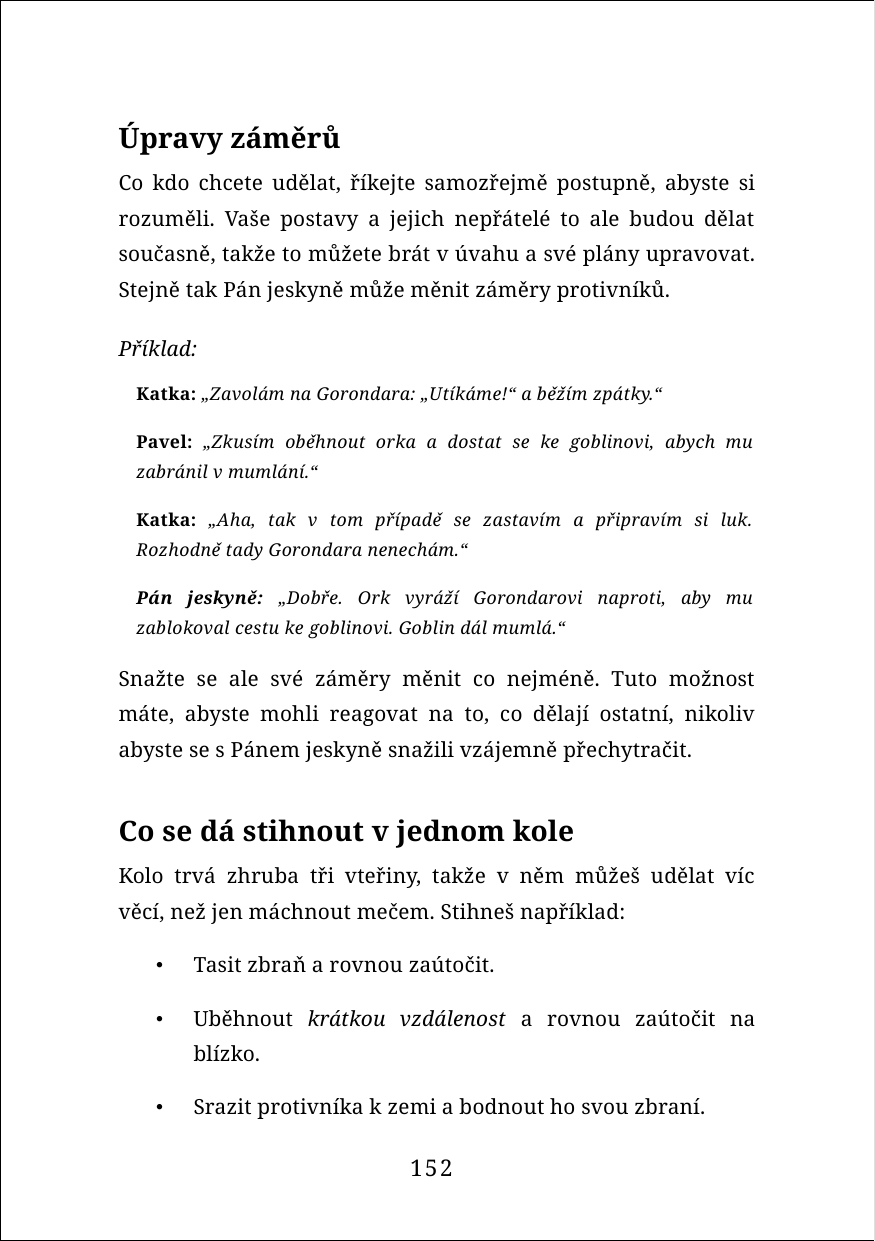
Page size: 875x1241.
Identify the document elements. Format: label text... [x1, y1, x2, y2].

text Katka: „Aha, tak v tom případě se zastavím a připravím si luk. Rozhodně tady Gorondara nenechám.“ [136, 507, 756, 562]
subtitle Co se dá stihnout v jednom kole [118, 812, 756, 850]
text Snažte se ale své záměry měnit co nejméně. Tuto možnost máte, abyste mohli reagovat na to, co dělají ostatní, nikoliv abyste se s Pánem jeskyně snažili vzájemně přechytračit. [118, 664, 756, 763]
text Katka: „Zavolám na Gorondara: „Utíkáme!“ a běžím zpátky.“ [136, 381, 756, 406]
list Tasit zbraň a rovnou zaútočit. [156, 950, 756, 979]
list Srazit protivníka k zemi a bodnout ho svou zbraní. [156, 1092, 756, 1121]
subtitle Úpravy záměrů [118, 118, 756, 157]
text Pán jeskyně: „Dobře. Ork vyráží Gorondarovi naproti, aby mu zablokoval cestu ke goblinovi. Goblin dál mumlá.“ [136, 586, 756, 640]
list Uběhnout krátkou vzdálenost a rovnou zaútočit na blízko. [156, 1004, 756, 1068]
text Pavel: „Zkusím oběhnout orka a dostat se ke goblinovi, abych mu zabránil v mumlání.“ [136, 429, 756, 484]
text Příklad: [118, 334, 756, 362]
text Kolo trvá zhruba tři vteřiny, takže v něm můžeš udělat víc věcí, než jen máchnout mečem. Stihneš například: [118, 862, 756, 926]
text Co kdo chcete udělat, říkejte samozřejmě postupně, abyste si rozuměli. Vaše postavy a jejich nepřátelé to ale budou dělat současně, takže to můžete brát v úvahu a své plány upravovat. Stejně tak Pán jeskyně může měnit záměry protivníků. [118, 168, 756, 303]
